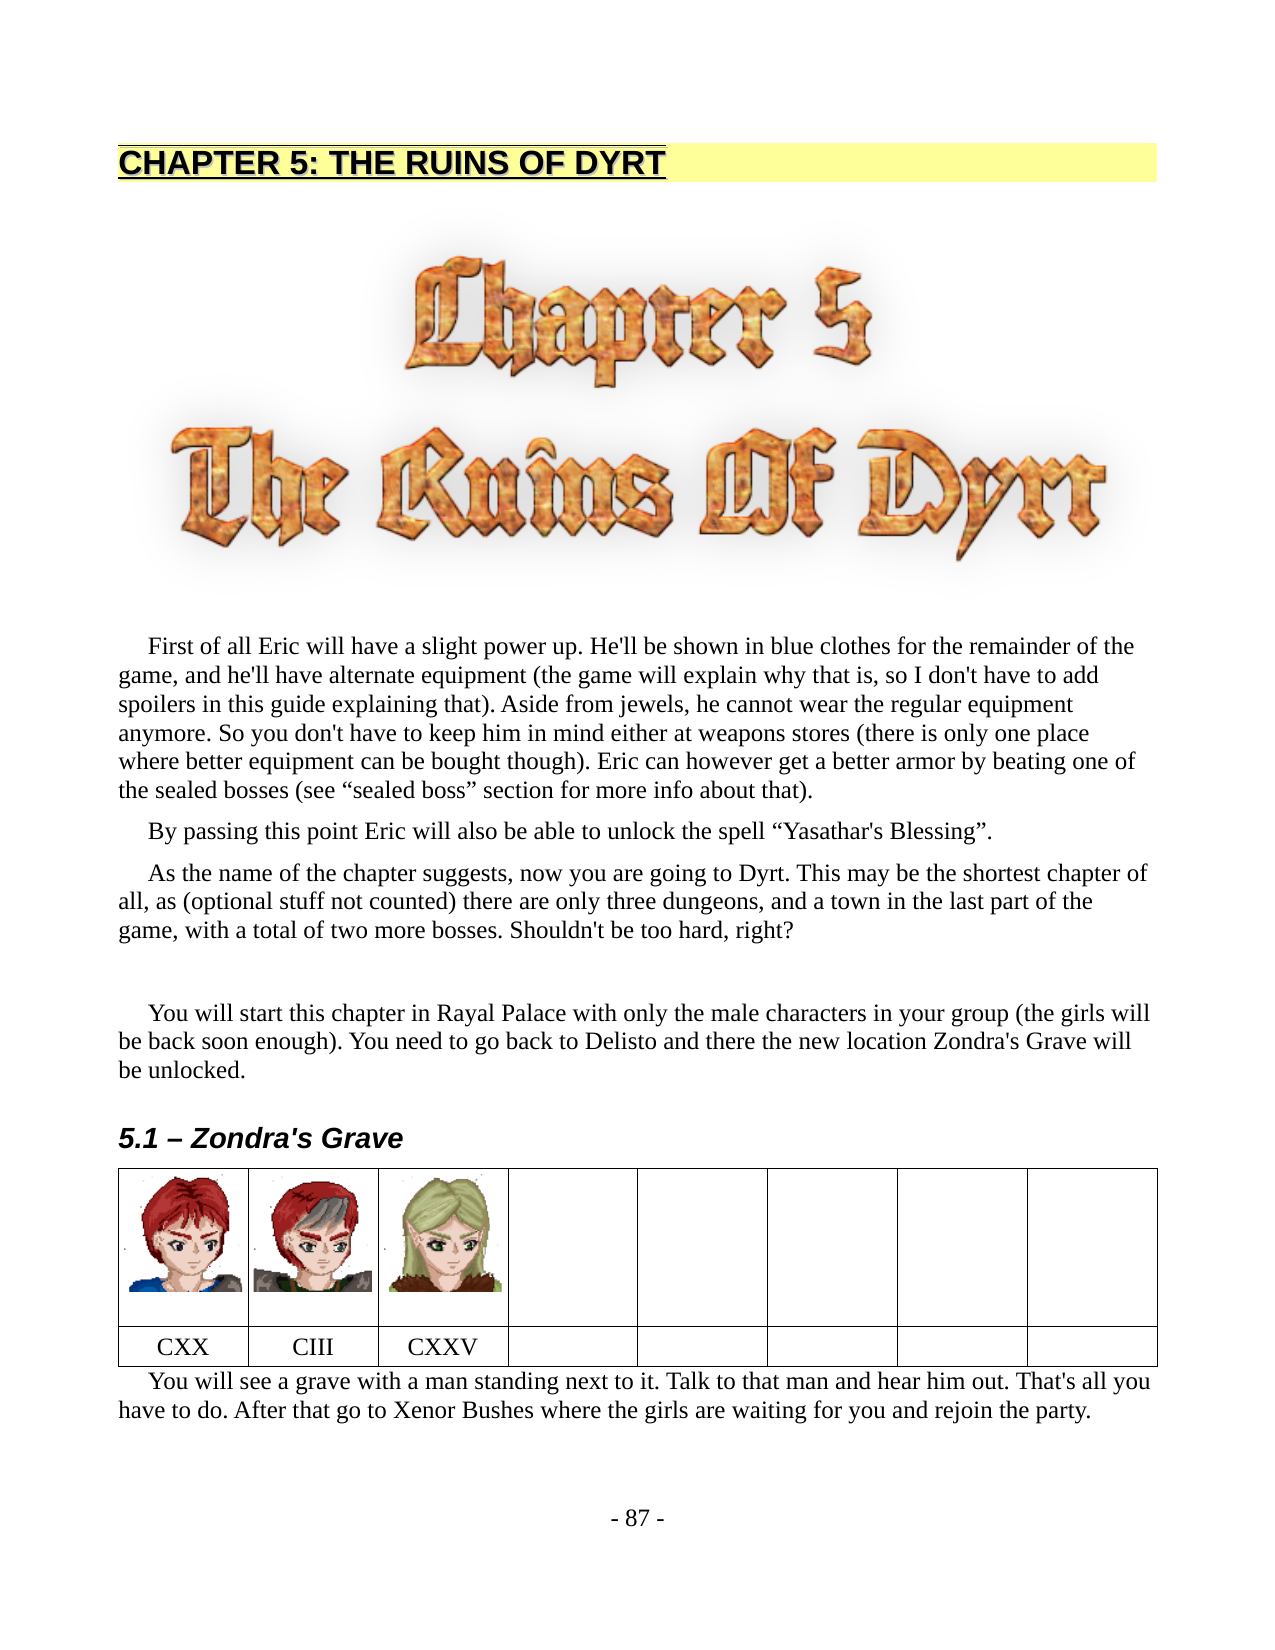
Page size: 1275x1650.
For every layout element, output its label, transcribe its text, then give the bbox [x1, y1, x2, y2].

picture [253, 1173, 372, 1292]
table_header [509, 1169, 637, 1326]
table_cell [768, 1327, 897, 1366]
table_cell [509, 1327, 637, 1366]
table_header [898, 1169, 1027, 1326]
table_cell CXX [119, 1327, 248, 1366]
table_cell CXXV [379, 1327, 508, 1366]
text As the name of the chapter suggests, now you are going to Dyrt. This may be the shortest chapter of all, as (optional stuff not counted) there are only three dungeons, and a town in the last part of the game, with a total of two more bosses. Shouldn't be too hard, right? [118, 858, 1157, 944]
picture [383, 1173, 502, 1292]
table_header [768, 1169, 897, 1326]
text First of all Eric will have a slight power up. He'll be shown in blue clothes for the remainder of the game, and he'll have alternate equipment (the game will explain why that is, so I don't have to add spoilers in this guide explaining that). Aside from jewels, he cannot wear the regular equipment anymore. So you don't have to keep him in mind either at weapons stores (there is only one place where better equipment can be bought though). Eric can however get a better armor by beating one of the sealed bosses (see “sealed boss” section for more info about that). [118, 632, 1157, 804]
table_header [379, 1169, 508, 1326]
subtitle 5.1 – Zondra's Grave [118, 1121, 1157, 1155]
table_header [249, 1169, 378, 1326]
text You will start this chapter in Rayal Palace with only the male characters in your group (the girls will be back soon enough). You need to go back to Delisto and there the new location Zondra's Grave will be unlocked. [118, 998, 1157, 1084]
table_cell [1028, 1327, 1157, 1366]
picture [123, 1173, 243, 1292]
table_header [1028, 1169, 1157, 1326]
text You will see a grave with a man standing next to it. Talk to that man and hear him out. That's all you have to do. After that go to Xenor Bushes where the girls are waiting for you and rejoin the party. [118, 1367, 1157, 1424]
table_cell [638, 1327, 767, 1366]
table_cell [898, 1327, 1027, 1366]
table_header [119, 1169, 248, 1326]
text By passing this point Eric will also be able to unlock the spell “Yasathar's Blessing”. [118, 816, 1157, 845]
subtitle CHAPTER 5: THE RUINS OF DYRT [118, 143, 1157, 182]
picture [118, 194, 1157, 632]
table_cell CIII [249, 1327, 378, 1366]
table_header [638, 1169, 767, 1326]
